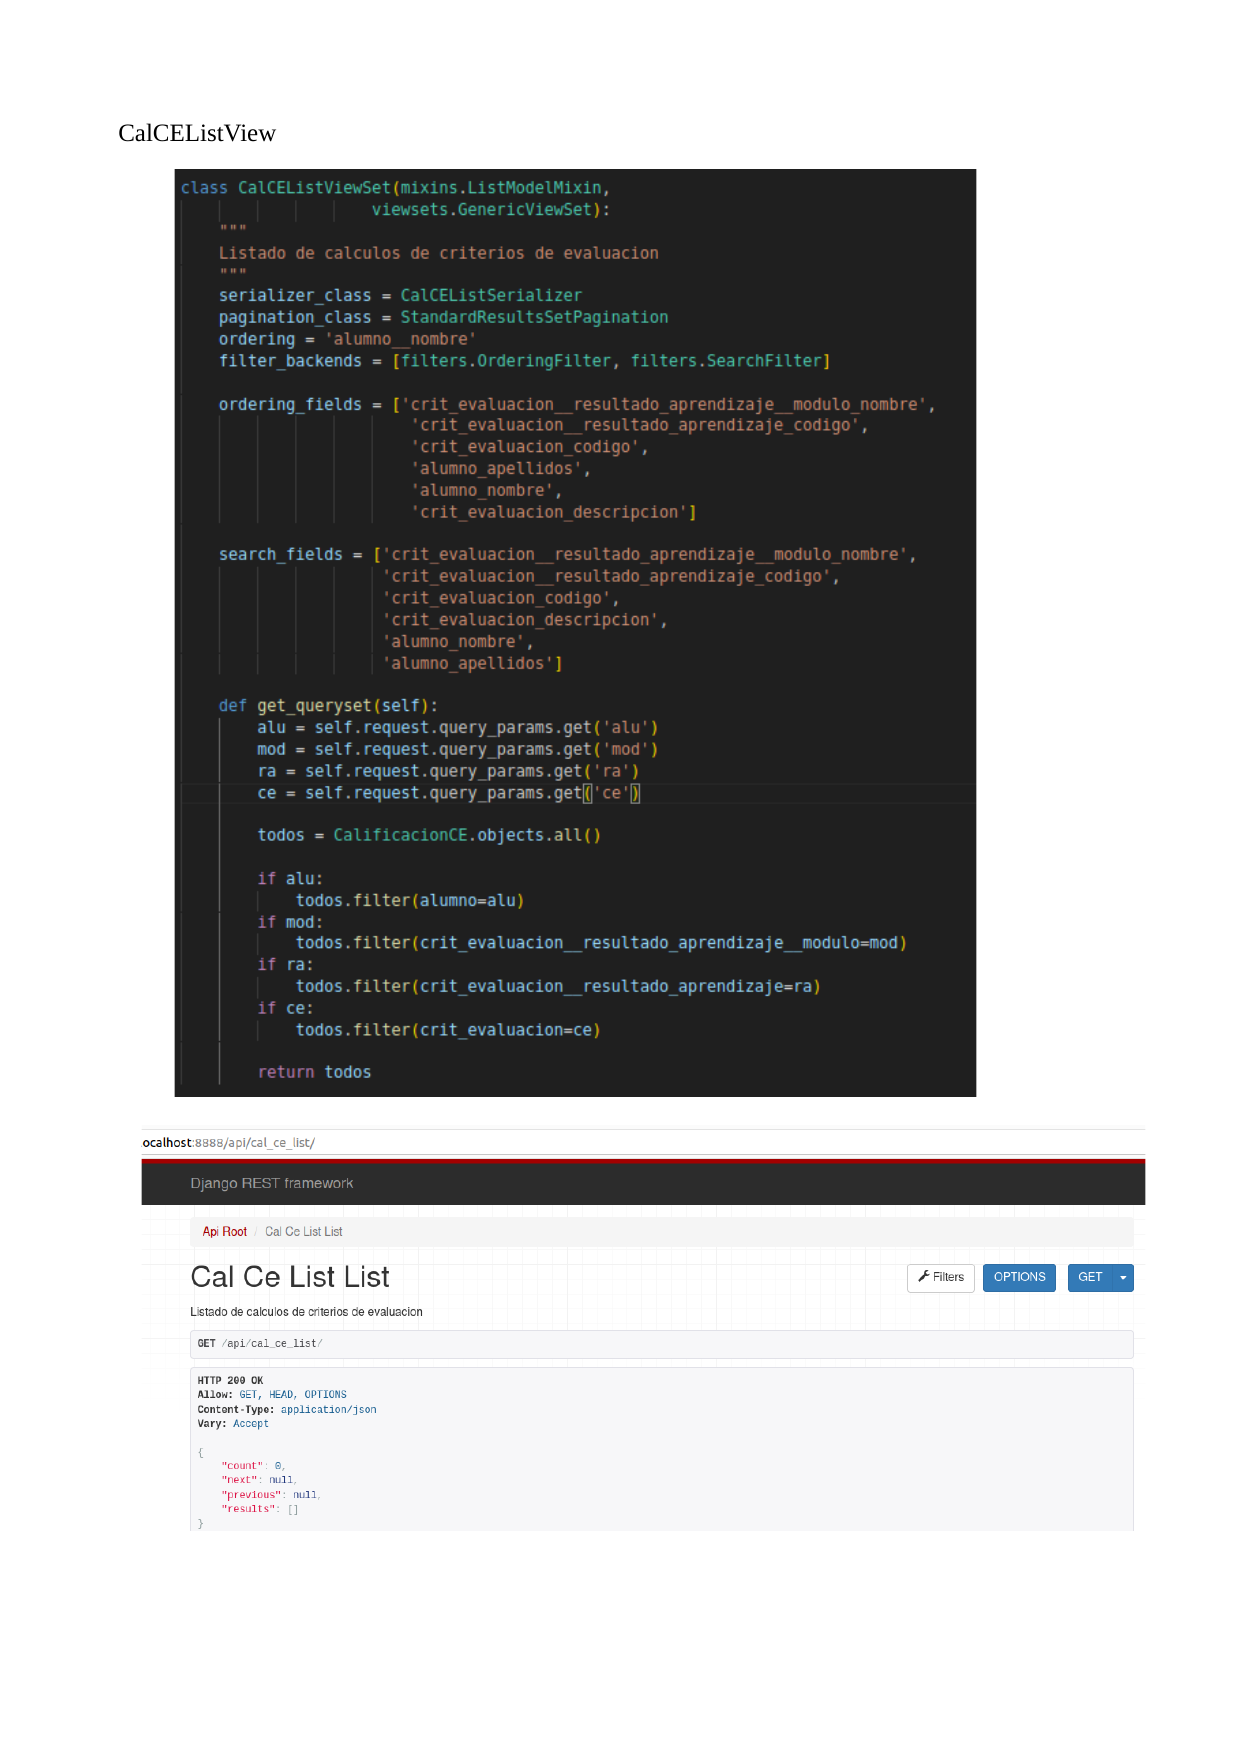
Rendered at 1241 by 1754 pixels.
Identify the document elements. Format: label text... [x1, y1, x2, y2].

text CalCEListView [118, 118, 1122, 147]
picture [141, 1125, 1146, 1531]
picture [174, 169, 977, 1097]
